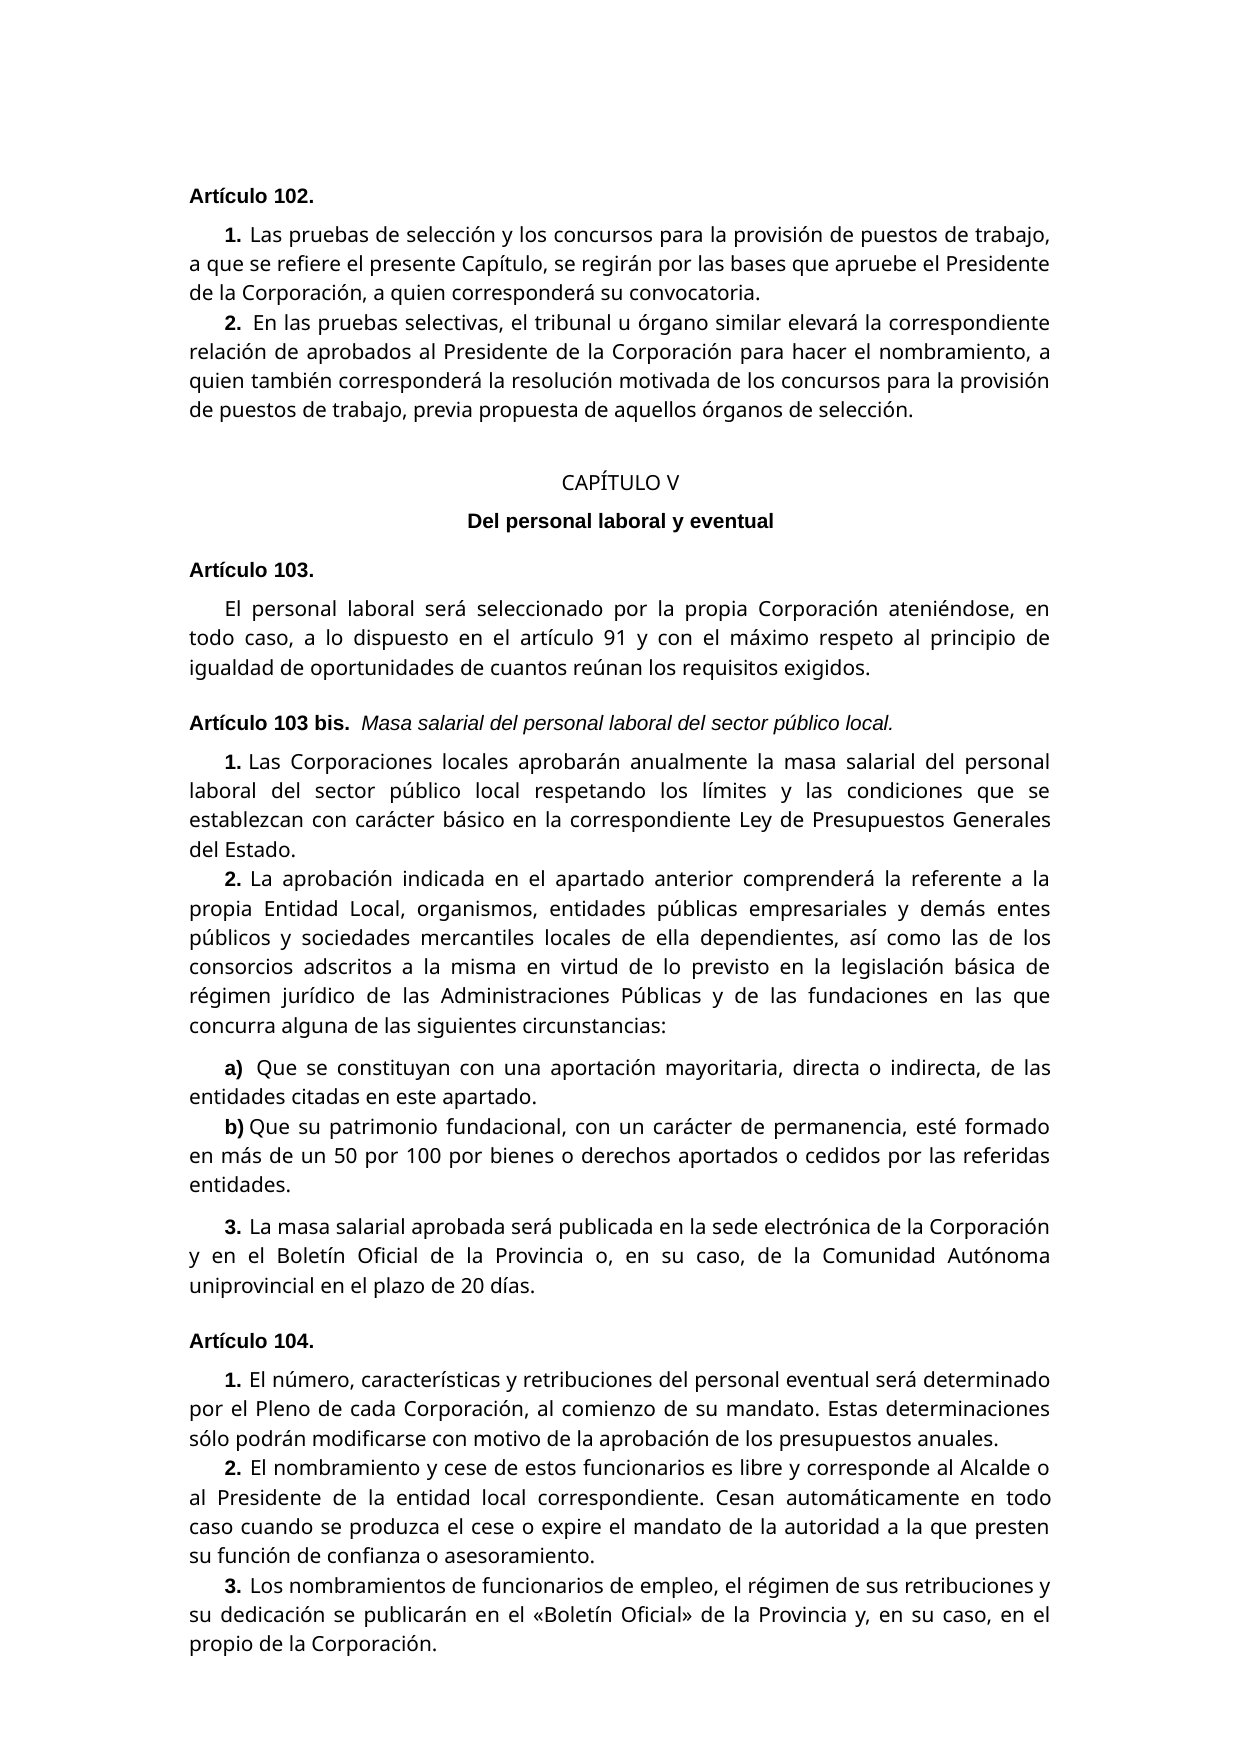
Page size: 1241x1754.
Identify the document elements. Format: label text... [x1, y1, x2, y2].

list En las pruebas selectivas, el tribunal u órgano similar elevará la correspondiente relación de aprobados al Presidente de la Corporación para hacer el nombramiento, a quien también corresponderá la resolución motivada de los concursos para la provisión de puestos de trabajo, previa propuesta de aquellos órganos de selección. [189, 308, 1051, 424]
list La aprobación indicada en el apartado anterior comprenderá la referente a la propia Entidad Local, organismos, entidades públicas empresariales y demás entes públicos y sociedades mercantiles locales de ella dependientes, así como las de los consorcios adscritos a la misma en virtud de lo previsto en la legislación básica de régimen jurídico de las Administraciones Públicas y de las fundaciones en las que concurra alguna de las siguientes circunstancias: [189, 864, 1051, 1039]
subtitle Artículo 104. [189, 1329, 1184, 1353]
list Las pruebas de selección y los concursos para la provisión de puestos de trabajo, a que se refiere el presente Capítulo, se regirán por las bases que apruebe el Presidente de la Corporación, a quien corresponderá su convocatoria. [189, 220, 1051, 307]
subtitle Artículo 102. [189, 183, 1184, 207]
list Que se constituyan con una aportación mayoritaria, directa o indirecta, de las entidades citadas en este apartado. [189, 1053, 1051, 1111]
list Las Corporaciones locales aprobarán anualmente la masa salarial del personal laboral del sector público local respetando los límites y las condiciones que se establezcan con carácter básico en la correspondiente Ley de Presupuestos Generales del Estado. [189, 747, 1051, 863]
text Artículo 103 bis. Masa salarial del personal laboral del sector público local. [189, 711, 1184, 735]
list El nombramiento y cese de estos funcionarios es libre y corresponde al Alcalde o al Presidente de la entidad local correspondiente. Cesan automáticamente en todo caso cuando se produzca el cese o expire el mandato de la autoridad a la que presten su función de confianza o asesoramiento. [189, 1453, 1051, 1569]
list La masa salarial aprobada será publicada en la sede electrónica de la Corporación y en el Boletín Oficial de la Provincia o, en su caso, de la Comunidad Autónoma uniprovincial en el plazo de 20 días. [189, 1212, 1051, 1299]
subtitle Del personal laboral y eventual [139, 509, 774, 533]
text CAPÍTULO V [397, 468, 843, 496]
text El personal laboral será seleccionado por la propia Corporación ateniéndose, en todo caso, a lo dispuesto en el artículo 91 y con el máximo respeto al principio de igualdad de oportunidades de cuantos reúnan los requisitos exigidos. [189, 594, 1051, 681]
list Los nombramientos de funcionarios de empleo, el régimen de sus retribuciones y su dedicación se publicarán en el «Boletín Oficial» de la Provincia y, en su caso, en el propio de la Corporación. [189, 1571, 1051, 1658]
text Artículo 103. [189, 558, 1184, 582]
list Que su patrimonio fundacional, con un carácter de permanencia, esté formado en más de un 50 por 100 por bienes o derechos aportados o cedidos por las referidas entidades. [189, 1112, 1051, 1199]
list El número, características y retribuciones del personal eventual será determinado por el Pleno de cada Corporación, al comienzo de su mandato. Estas determinaciones sólo podrán modificarse con motivo de la aprobación de los presupuestos anuales. [189, 1365, 1051, 1452]
